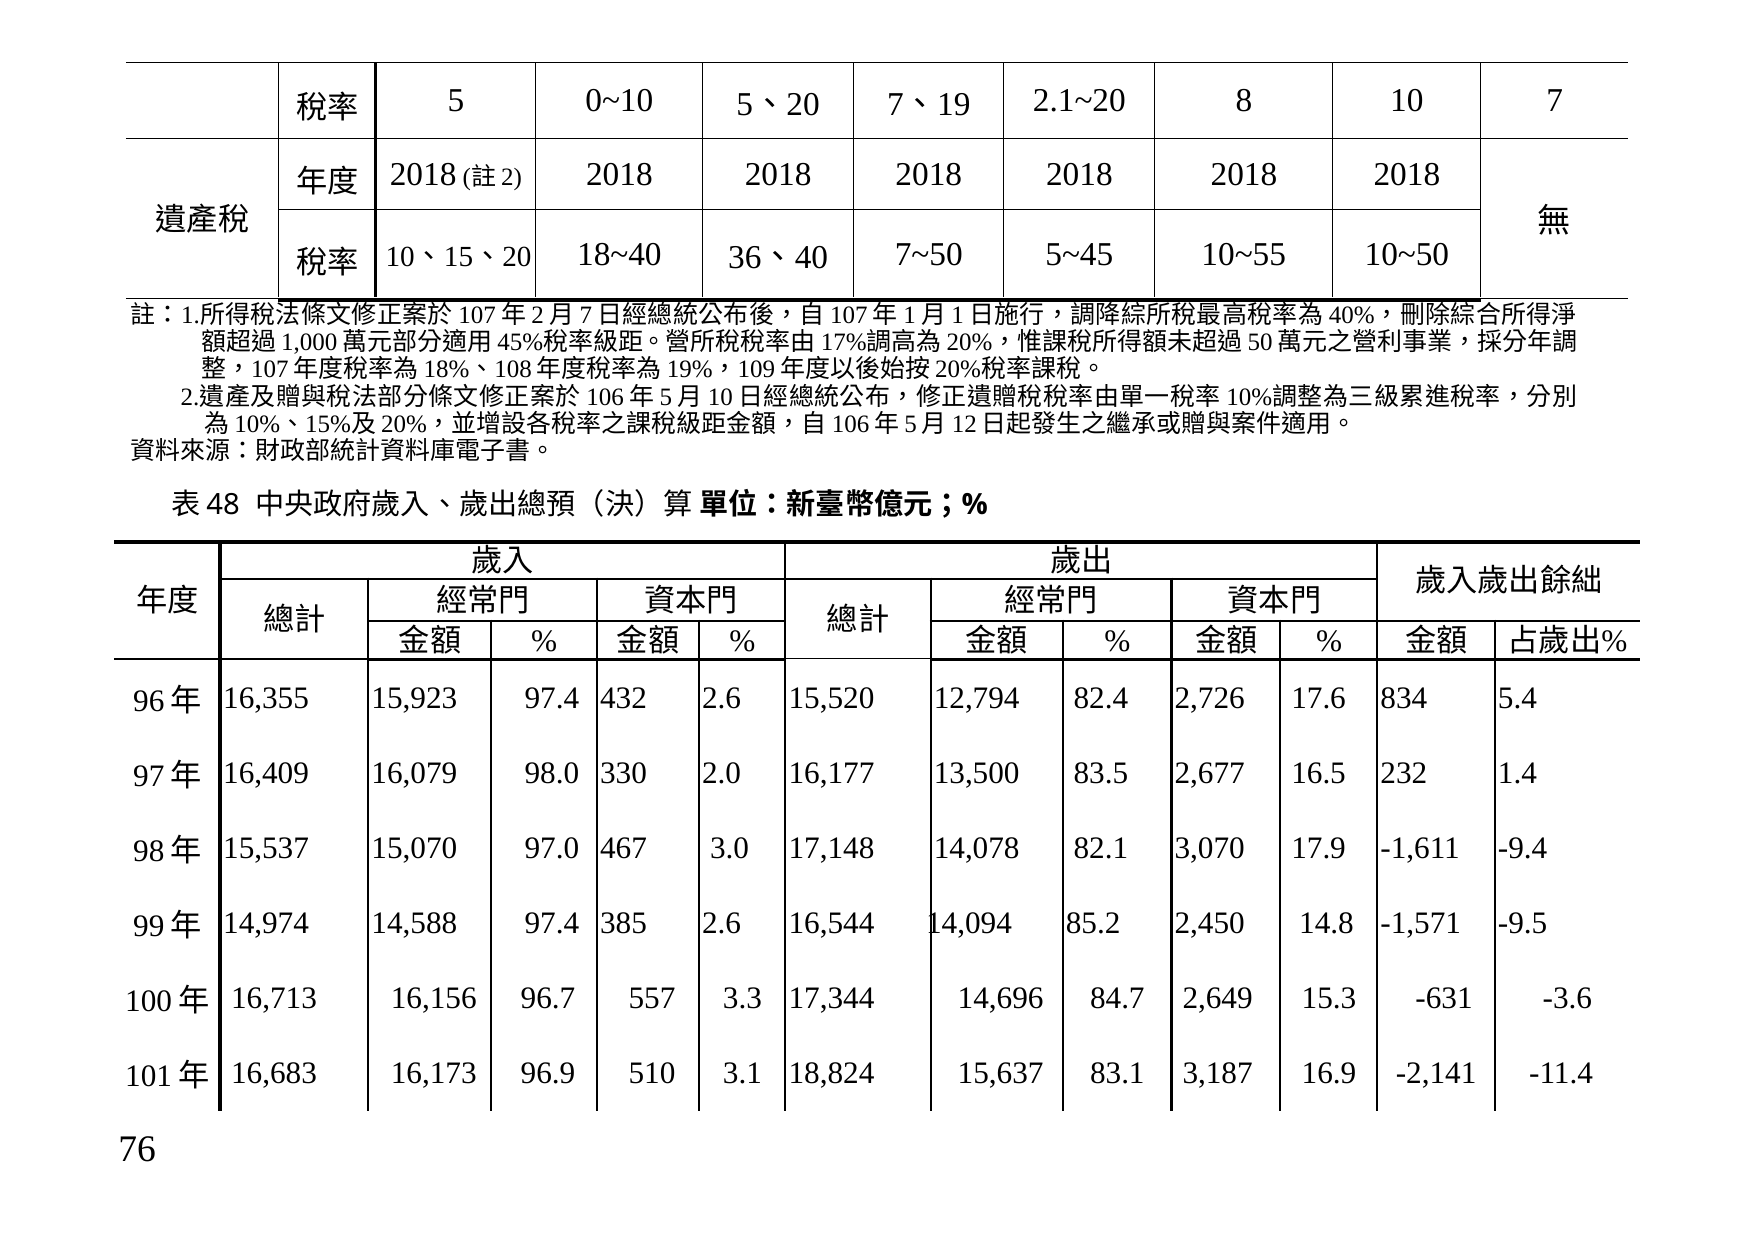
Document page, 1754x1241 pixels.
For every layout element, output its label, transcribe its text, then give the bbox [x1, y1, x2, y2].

table_cell 17.9 [1281, 811, 1376, 886]
table_cell 17,148 [786, 811, 930, 886]
table_cell 14,078 [932, 811, 1062, 886]
table_cell 557 [598, 961, 698, 1036]
table_cell 占歲出% [1496, 622, 1639, 658]
table_cell 15,520 [786, 659, 930, 736]
table_cell 100年 [114, 961, 218, 1036]
table_cell 5.4 [1496, 661, 1639, 736]
table_cell % [492, 622, 596, 658]
table_cell 2018 [854, 139, 1003, 209]
table_header 歲入 [222, 544, 784, 578]
table_cell 3,187 [1173, 1036, 1279, 1111]
table_cell 金額 [1173, 622, 1279, 658]
table_cell -11.4 [1496, 1036, 1639, 1111]
table_cell 16,544 [786, 886, 930, 961]
table_cell 總計 [222, 580, 367, 658]
table_cell 85.2 [1064, 886, 1170, 961]
table_cell 14,094 [932, 886, 1062, 961]
table_cell 金額 [598, 622, 698, 658]
table_cell 年度 [279, 139, 374, 209]
table_cell 資本門 [598, 580, 784, 619]
table_cell 16,683 [222, 1036, 367, 1111]
table_cell % [700, 622, 784, 658]
table_cell 2.1~20 [1004, 63, 1154, 138]
table_cell 稅率 [279, 210, 374, 297]
table_cell 10~50 [1333, 210, 1480, 297]
table_header 年度 [114, 544, 218, 658]
table_cell 82.4 [1064, 661, 1170, 736]
table_cell 經常門 [369, 580, 596, 619]
table_cell 16,177 [786, 736, 930, 811]
text 資料來源：財政部統計資料庫電子書。 [130, 437, 1577, 464]
table_cell 2.6 [700, 661, 784, 736]
table_cell 15.3 [1281, 961, 1376, 1036]
table_cell 5、20 [703, 63, 853, 138]
text 2.遺產及贈與稅法部分條文修正案於106年5月10日經總統公布，修正遺贈稅稅率由單一稅率10%調整為三級累進稅率，分別為10%、15%及20%，並增設各稅率之課稅級距金額，自106年5月12日起發生之繼承或贈與案件適用。 [180, 383, 1577, 437]
table_cell 金額 [1378, 622, 1494, 658]
table_cell 金額 [369, 622, 490, 658]
table_cell 經常門 [932, 580, 1170, 619]
table_cell 無 [1481, 139, 1628, 297]
table_header 歲入歲出餘絀 [1378, 544, 1639, 619]
table_cell 16,713 [222, 961, 367, 1036]
table_cell 2018 [536, 139, 702, 209]
table_cell 2,649 [1173, 961, 1279, 1036]
table_cell -9.5 [1496, 886, 1639, 961]
table_cell 15,637 [932, 1036, 1062, 1111]
table_cell 97.0 [492, 811, 596, 886]
table_cell 17.6 [1281, 661, 1376, 736]
table_cell % [1281, 622, 1376, 658]
table_cell 432 [598, 661, 698, 736]
table_cell 14,974 [222, 886, 367, 961]
table_cell 14.8 [1281, 886, 1376, 961]
table_cell 97年 [114, 736, 218, 811]
table_cell 16,156 [369, 961, 490, 1036]
table_cell 2,726 [1173, 661, 1279, 736]
table_cell 96.7 [492, 961, 596, 1036]
table_cell 7、19 [854, 63, 1003, 138]
table_cell 總計 [786, 580, 930, 658]
table_cell [126, 63, 278, 138]
table_cell 330 [598, 736, 698, 811]
table_cell 16,079 [369, 736, 490, 811]
table_cell 10、15、20 [377, 210, 535, 297]
table_cell 84.7 [1064, 961, 1170, 1036]
table_cell 98.0 [492, 736, 596, 811]
table_cell -3.6 [1496, 961, 1639, 1036]
table_cell 15,070 [369, 811, 490, 886]
table_cell 2018 (註2) [377, 139, 535, 209]
table_cell 5~45 [1004, 210, 1154, 297]
table_cell 83.5 [1064, 736, 1170, 811]
table_cell 96年 [114, 660, 218, 736]
table_cell 10 [1333, 63, 1480, 138]
table_cell 10~55 [1155, 210, 1332, 297]
table_cell 稅率 [279, 63, 374, 138]
table_cell 834 [1378, 661, 1494, 736]
table_cell 8 [1155, 63, 1332, 138]
table_cell 2018 [1333, 139, 1480, 209]
table_cell 16,173 [369, 1036, 490, 1111]
text 註：1.所得稅法條文修正案於107年2月7日經總統公布後，自107年1月1日施行，調降綜所稅最高稅率為40%，刪除綜合所得淨額超過1,000萬元部分適用45%稅率級距。營所稅稅率由17%調高為20%，惟課稅所得額未超過50萬元之營利事業，採分年調整，107年度稅率為18%、108年度稅率為19%，109年度以後始按20%稅率課稅。 [130, 302, 1577, 383]
table_cell 16,409 [222, 736, 367, 811]
table_cell 18~40 [536, 210, 702, 297]
table_cell 2.0 [700, 736, 784, 811]
table_cell 遺產稅 [126, 139, 278, 297]
table_cell 385 [598, 886, 698, 961]
table_cell 3.3 [700, 961, 784, 1036]
table_cell 3,070 [1173, 811, 1279, 886]
subtitle 表48 中央政府歲入、歲出總預（決）算 單位：新臺幣億元；% [118, 464, 1636, 539]
table_cell 2018 [1155, 139, 1332, 209]
table_cell % [1064, 622, 1170, 658]
table_cell 2,450 [1173, 886, 1279, 961]
table_cell 2.6 [700, 886, 784, 961]
table_cell 98年 [114, 811, 218, 886]
table_cell 18,824 [786, 1036, 930, 1111]
table_cell 232 [1378, 736, 1494, 811]
table_cell 5 [377, 63, 535, 138]
table_cell -631 [1378, 961, 1494, 1036]
table_cell 15,537 [222, 811, 367, 886]
table_cell 16,355 [222, 660, 367, 736]
table_cell 99年 [114, 886, 218, 961]
table_cell 97.4 [492, 886, 596, 961]
table_cell 510 [598, 1036, 698, 1111]
table_cell 467 [598, 811, 698, 886]
table_cell 14,588 [369, 886, 490, 961]
table_cell 0~10 [536, 63, 702, 138]
table_cell 17,344 [786, 961, 930, 1036]
table_cell -2,141 [1378, 1036, 1494, 1111]
table_cell 82.1 [1064, 811, 1170, 886]
table_cell 16.9 [1281, 1036, 1376, 1111]
table_cell 7 [1481, 63, 1628, 138]
table_cell 2018 [703, 139, 853, 209]
table_cell 1.4 [1496, 736, 1639, 811]
table_cell -1,611 [1378, 811, 1494, 886]
table_cell 7~50 [854, 210, 1003, 297]
table_header 歲出 [786, 544, 1376, 578]
table_cell -1,571 [1378, 886, 1494, 961]
table_cell 14,696 [932, 961, 1062, 1036]
table_cell 97.4 [492, 661, 596, 736]
table_cell 2,677 [1173, 736, 1279, 811]
table_cell 36、40 [703, 210, 853, 297]
table_cell 15,923 [369, 661, 490, 736]
table_cell 83.1 [1064, 1036, 1170, 1111]
table_cell 96.9 [492, 1036, 596, 1111]
table_cell 3.1 [700, 1036, 784, 1111]
table_cell 101年 [114, 1036, 218, 1111]
table_cell 2018 [1004, 139, 1154, 209]
table_cell 3.0 [700, 811, 784, 886]
table_cell 12,794 [932, 661, 1062, 736]
table_cell -9.4 [1496, 811, 1639, 886]
table_cell 金額 [932, 622, 1062, 658]
table_cell 13,500 [932, 736, 1062, 811]
table_cell 16.5 [1281, 736, 1376, 811]
table_cell 資本門 [1173, 580, 1376, 619]
